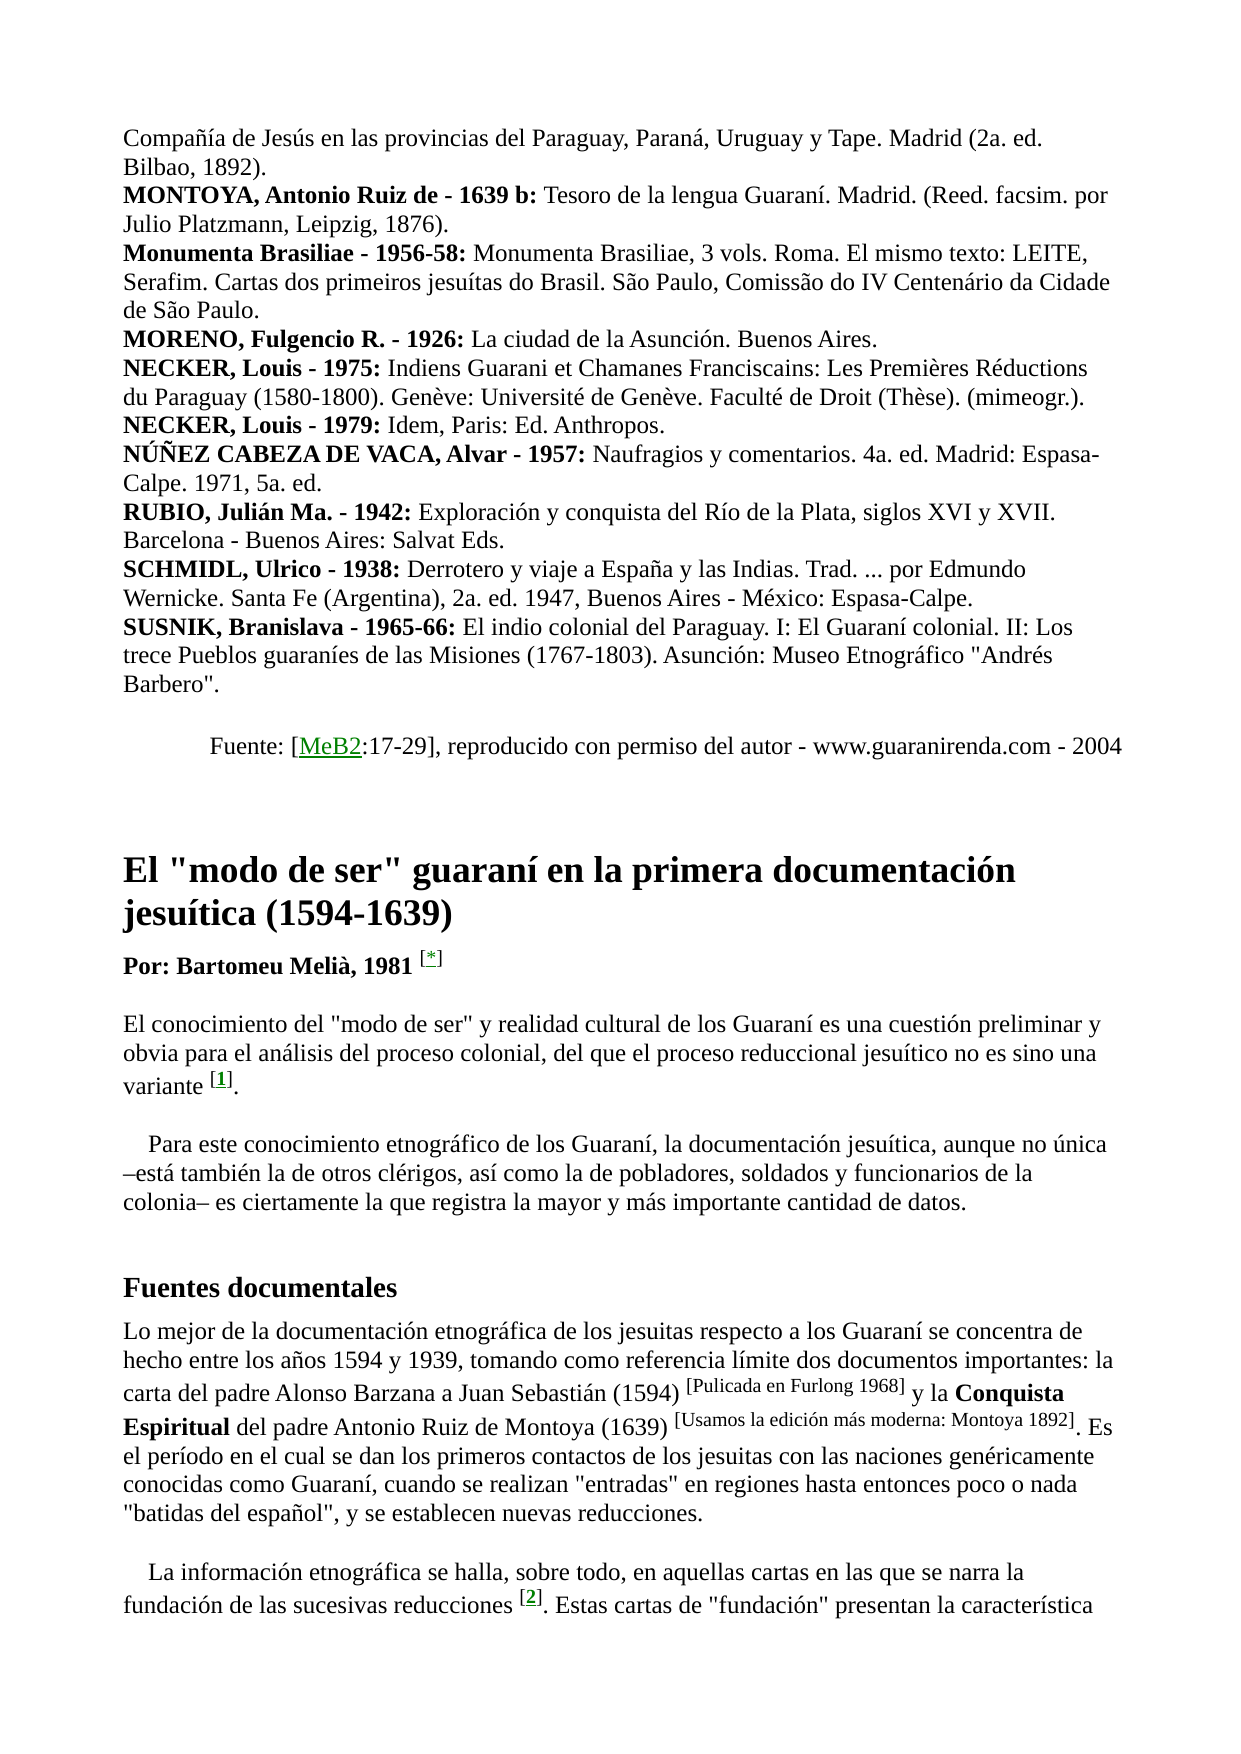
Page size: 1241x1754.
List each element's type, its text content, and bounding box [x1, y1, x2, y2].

table_header El "modo de ser" guaraní en la primera documentación jesuítica (1594-1639) Por: Bartomeu Melià, 1981 [*] El conocimiento del "modo de ser" y realidad cultural de los Guaraní es una cuestión preliminar y obvia para el análisis del proceso colonial, del que el proceso reduccional jesuítico no es sino una variante [1]. Para este conocimiento etnográfico de los Guaraní, la documentación jesuítica, aunque no única –está también la de otros clérigos, así como la de pobladores, soldados y funcionarios de la colonia– es ciertamente la que registra la mayor y más importante cantidad de datos. Fuentes documentales Lo mejor de la documentación etnográfica de los jesuitas respecto a los Guaraní se concentra de hecho entre los años 1594 y 1939, tomando como referencia límite dos documentos importantes: la carta del padre Alonso Barzana a Juan Sebastián (1594) [Pulicada en Furlong 1968] y la Conquista Espiritual del padre Antonio Ruiz de Montoya (1639) [Usamos la edición más moderna: Montoya 1892]. Es el período en el cual se dan los primeros contactos de los jesuitas con las naciones genéricamente conocidas como Guaraní, cuando se realizan "entradas" en regiones hasta entonces poco o nada "batidas del español", y se establecen nuevas reducciones. La información etnográfica se halla, sobre todo, en aquellas cartas en las que se narra la fundación de las sucesivas reducciones [2]. Estas cartas de "fundación" presentan la característica [118, 818, 1122, 1623]
text Fuente: [MeB2:17-29], reproducido con permiso del autor - www.guaranirenda.com - 2004 [118, 731, 1122, 760]
table_header Compañía de Jesús en las provincias del Paraguay, Paraná, Uruguay y Tape. Madrid (2a. ed. Bilbao, 1892). MONTOYA, Antonio Ruiz de - 1639 b: Tesoro de la lengua Guaraní. Madrid. (Reed. facsim. por Julio Platzmann, Leipzig, 1876). Monumenta Brasiliae - 1956-58: Monumenta Brasiliae, 3 vols. Roma. El mismo texto: LEITE, Serafim. Cartas dos primeiros jesuítas do Brasil. São Paulo, Comissão do IV Centenário da Cidade de São Paulo. MORENO, Fulgencio R. - 1926: La ciudad de la Asunción. Buenos Aires. NECKER, Louis - 1975: Indiens Guarani et Chamanes Franciscains: Les Premières Réductions du Paraguay (1580-1800). Genève: Université de Genève. Faculté de Droit (Thèse). (mimeogr.). NECKER, Louis - 1979: Idem, Paris: Ed. Anthropos. NÚÑEZ CABEZA DE VACA, Alvar - 1957: Naufragios y comentarios. 4a. ed. Madrid: Espasa-Calpe. 1971, 5a. ed. RUBIO, Julián Ma. - 1942: Exploración y conquista del Río de la Plata, siglos XVI y XVII. Barcelona - Buenos Aires: Salvat Eds. SCHMIDL, Ulrico - 1938: Derrotero y viaje a España y las Indias. Trad. ... por Edmundo Wernicke. Santa Fe (Argentina), 2a. ed. 1947, Buenos Aires - México: Espasa-Calpe. SUSNIK, Branislava - 1965-66: El indio colonial del Paraguay. I: El Guaraní colonial. II: Los trece Pueblos guaraníes de las Misiones (1767-1803). Asunción: Museo Etnográfico "Andrés Barbero". [118, 118, 1122, 702]
